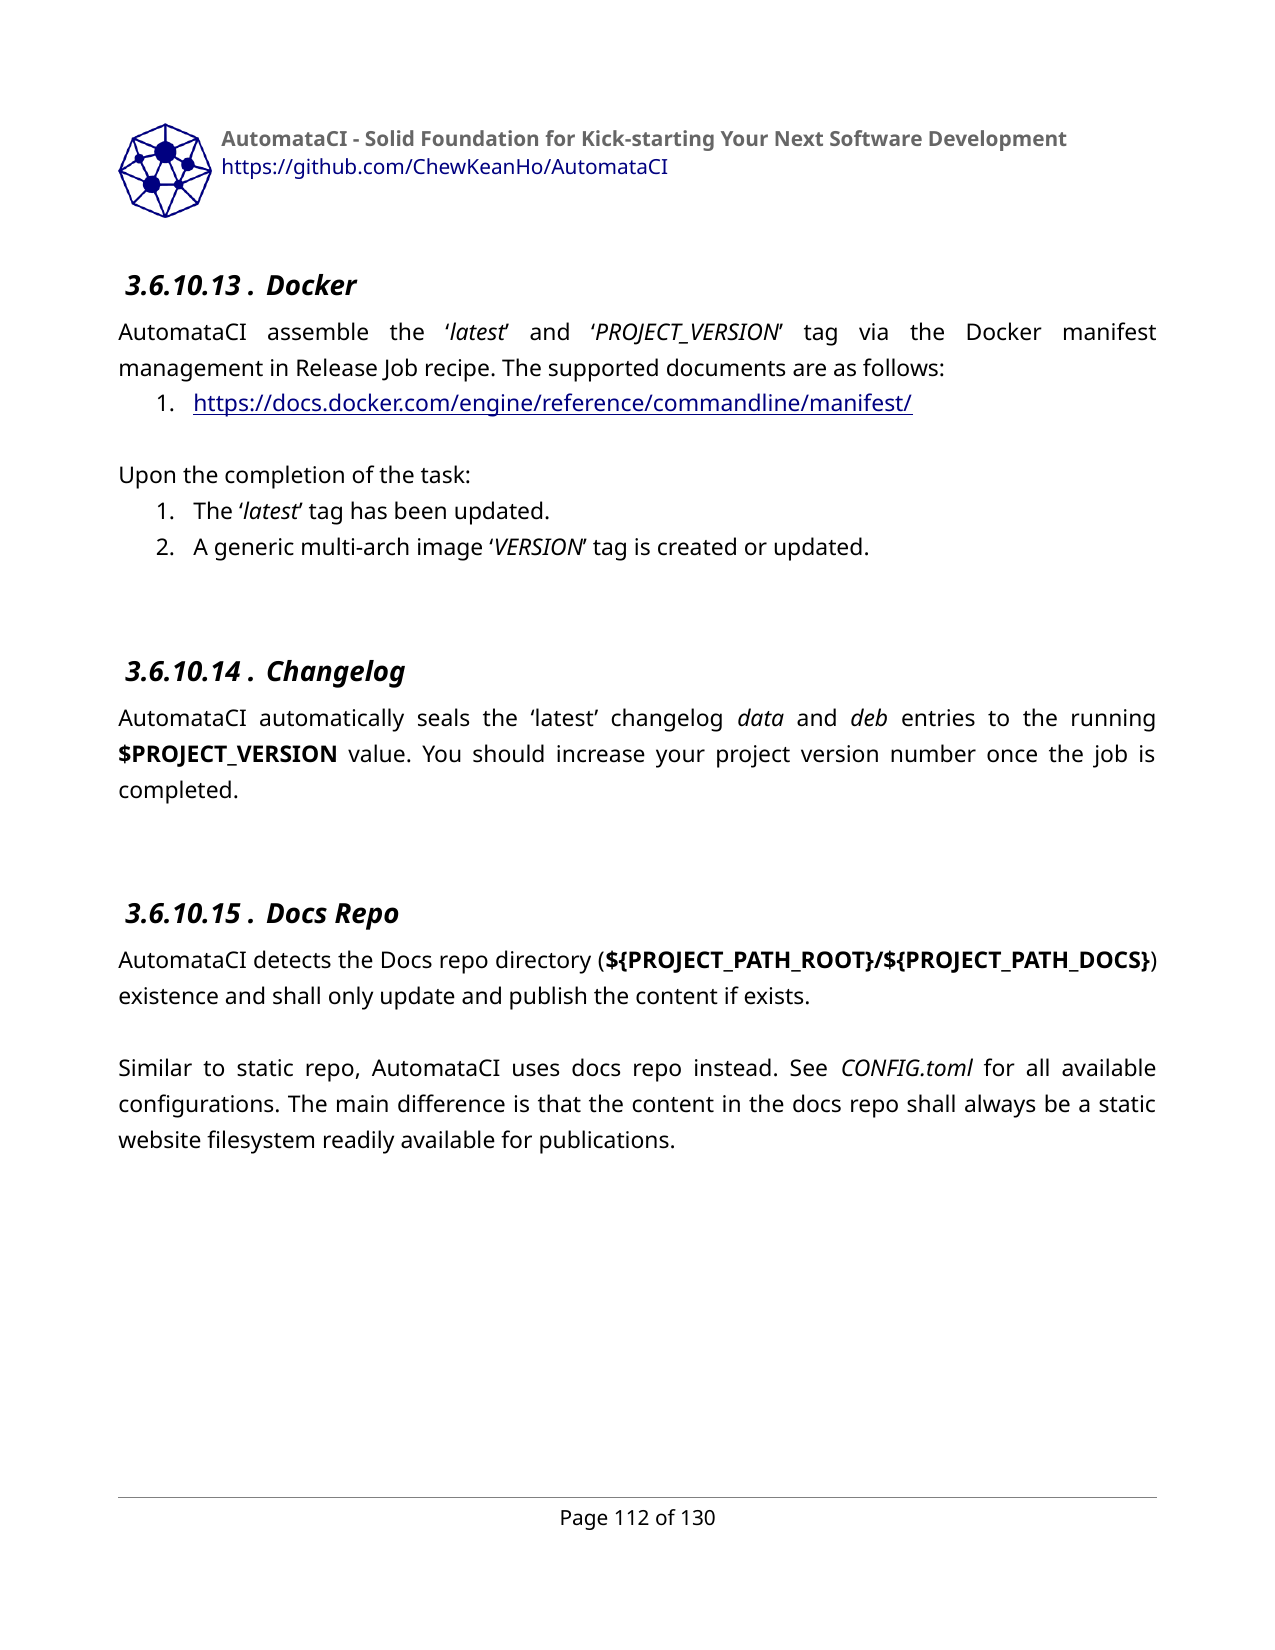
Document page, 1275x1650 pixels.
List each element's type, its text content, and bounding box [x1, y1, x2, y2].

picture [118, 123, 212, 218]
list A generic multi-arch image ‘VERSION’ tag is created or updated. [156, 531, 1157, 562]
subtitle Docker [118, 265, 1157, 303]
text AutomataCI automatically seals the ‘latest’ changelog data and deb entries to the running $PROJECT_VERSION value. You should increase your project version number once the job is completed. [118, 702, 1157, 805]
subtitle Docs Repo [118, 894, 1157, 932]
text Similar to static repo, AutomataCI uses docs repo instead. See CONFIG.toml for all available configurations. The main difference is that the content in the docs repo shall always be a static website filesystem readily available for publications. [118, 1052, 1157, 1155]
list https://docs.docker.com/engine/reference/commandline/manifest/ [156, 387, 1157, 419]
text Upon the completion of the task: [118, 459, 1157, 491]
list The ‘latest’ tag has been updated. [156, 495, 1157, 526]
subtitle Changelog [118, 651, 1157, 689]
text AutomataCI assemble the ‘latest’ and ‘PROJECT_VERSION’ tag via the Docker manifest management in Release Job recipe. The supported documents are as follows: [118, 316, 1157, 383]
text AutomataCI detects the Docs repo directory (${PROJECT_PATH_ROOT}/${PROJECT_PATH_DOCS}) existence and shall only update and publish the content if exists. [118, 944, 1157, 1011]
